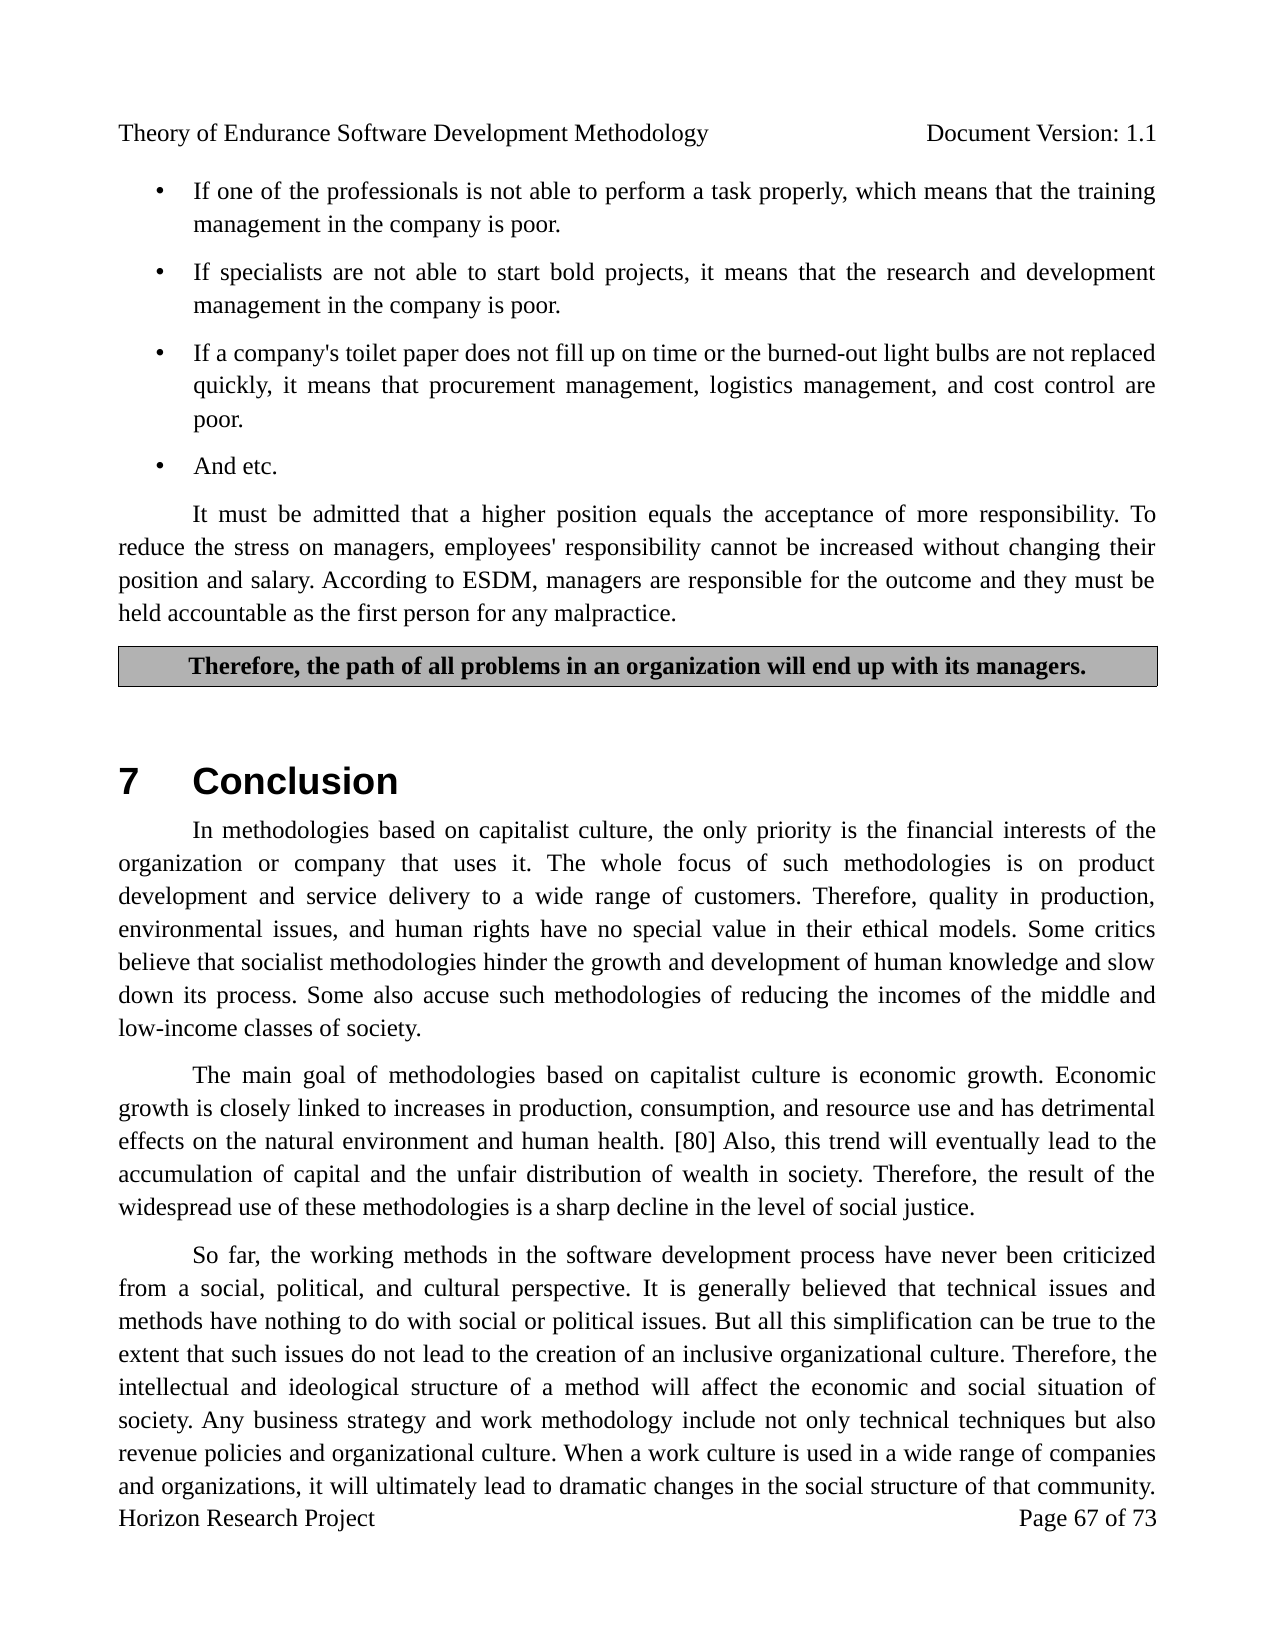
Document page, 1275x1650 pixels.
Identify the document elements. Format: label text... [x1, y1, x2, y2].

text It must be admitted that a higher position equals the acceptance of more responsibility. To reduce the stress on managers, employees' responsibility cannot be increased without changing their position and salary. According to ESDM, managers are responsible for the outcome and they must be held accountable as the first person for any malpractice. [118, 499, 1157, 627]
list If one of the professionals is not able to perform a task properly, which means that the training management in the company is poor. [156, 176, 1157, 238]
text So far, the working methods in the software development process have never been criticized from a social, political, and cultural perspective. It is generally believed that technical issues and methods have nothing to do with social or political issues. But all this simplification can be true to the extent that such issues do not lead to the creation of an inclusive organizational culture. Therefore, the intellectual and ideological structure of a method will affect the economic and social situation of society. Any business strategy and work methodology include not only technical techniques but also revenue policies and organizational culture. When a work culture is used in a wide range of companies and organizations, it will ultimately lead to dramatic changes in the social structure of that community. [118, 1240, 1157, 1500]
list If a company's toilet paper does not fill up on time or the burned-out light bulbs are not replaced quickly, it means that procurement management, logistics management, and cost control are poor. [156, 338, 1157, 432]
list And etc. [156, 451, 1157, 480]
subtitle Conclusion [118, 758, 1157, 802]
text In methodologies based on capitalist culture, the only priority is the financial interests of the organization or company that uses it. The whole focus of such methodologies is on product development and service delivery to a wide range of customers. Therefore, quality in production, environmental issues, and human rights have no special value in their ethical models. Some critics believe that socialist methodologies hinder the growth and development of human knowledge and slow down its process. Some also accuse such methodologies of reducing the incomes of the middle and low-income classes of society. [118, 815, 1157, 1042]
text The main goal of methodologies based on capitalist culture is economic growth. Economic growth is closely linked to increases in production, consumption, and resource use and has detrimental effects on the natural environment and human health. [80] Also, this trend will eventually lead to the accumulation of capital and the unfair distribution of wealth in society. Therefore, the result of the widespread use of these methodologies is a sharp decline in the level of social justice. [118, 1060, 1157, 1221]
table_header Therefore, the path of all problems in an organization will end up with its managers. [119, 647, 1157, 686]
list If specialists are not able to start bold projects, it means that the research and development management in the company is poor. [156, 257, 1157, 319]
